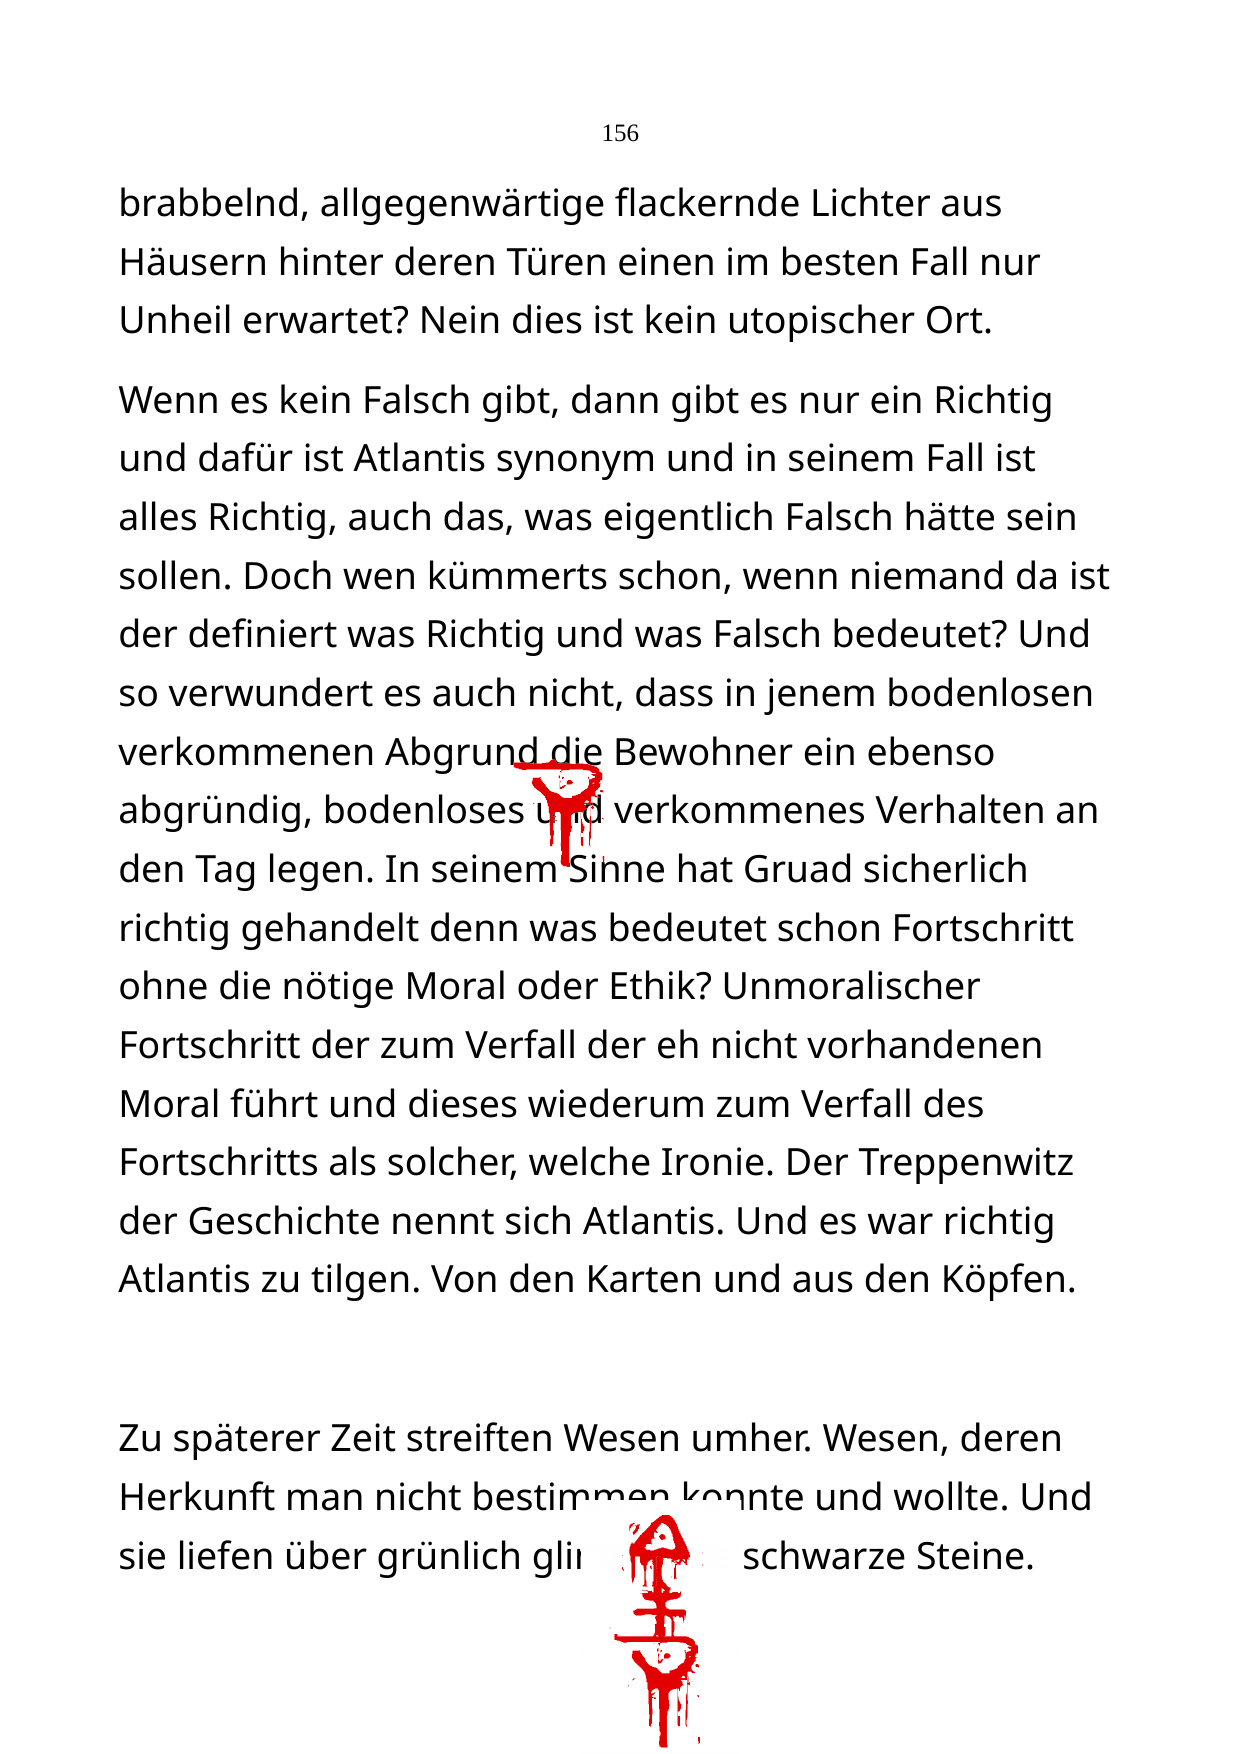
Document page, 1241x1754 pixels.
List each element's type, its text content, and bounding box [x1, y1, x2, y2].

picture [581, 1500, 742, 1754]
text brabbelnd, allgegenwärtige flackernde Lichter aus Häusern hinter deren Türen einen im besten Fall nur Unheil erwartet? Nein dies ist kein utopischer Ort. [118, 176, 1122, 345]
text Zu späterer Zeit streiften Wesen umher. Wesen, deren Herkunft man nicht bestimmen konnte und wollte. Und sie liefen über grünlich glimmende schwarze Steine. [118, 1412, 1122, 1580]
picture [509, 756, 622, 874]
text Wenn es kein Falsch gibt, dann gibt es nur ein Richtig und dafür ist Atlantis synonym und in seinem Fall ist alles Richtig, auch das, was eigentlich Falsch hätte sein sollen. Doch wen kümmerts schon, wenn niemand da ist der definiert was Richtig und was Falsch bedeutet? Und so verwundert es auch nicht, dass in jenem bodenlosen verkommenen Abgrund die Bewohner ein ebenso abgründig, bodenloses und verkommenes Verhalten an den Tag legen. In seinem Sinne hat Gruad sicherlich richtig gehandelt denn was bedeutet schon Fortschritt ohne die nötige Moral oder Ethik? Unmoralischer Fortschritt der zum Verfall der eh nicht vorhandenen Moral führt und dieses wiederum zum Verfall des Fortschritts als solcher, welche Ironie. Der Treppenwitz der Geschichte nennt sich Atlantis. Und es war richtig Atlantis zu tilgen. Von den Karten und aus den Köpfen. [118, 373, 1122, 1304]
